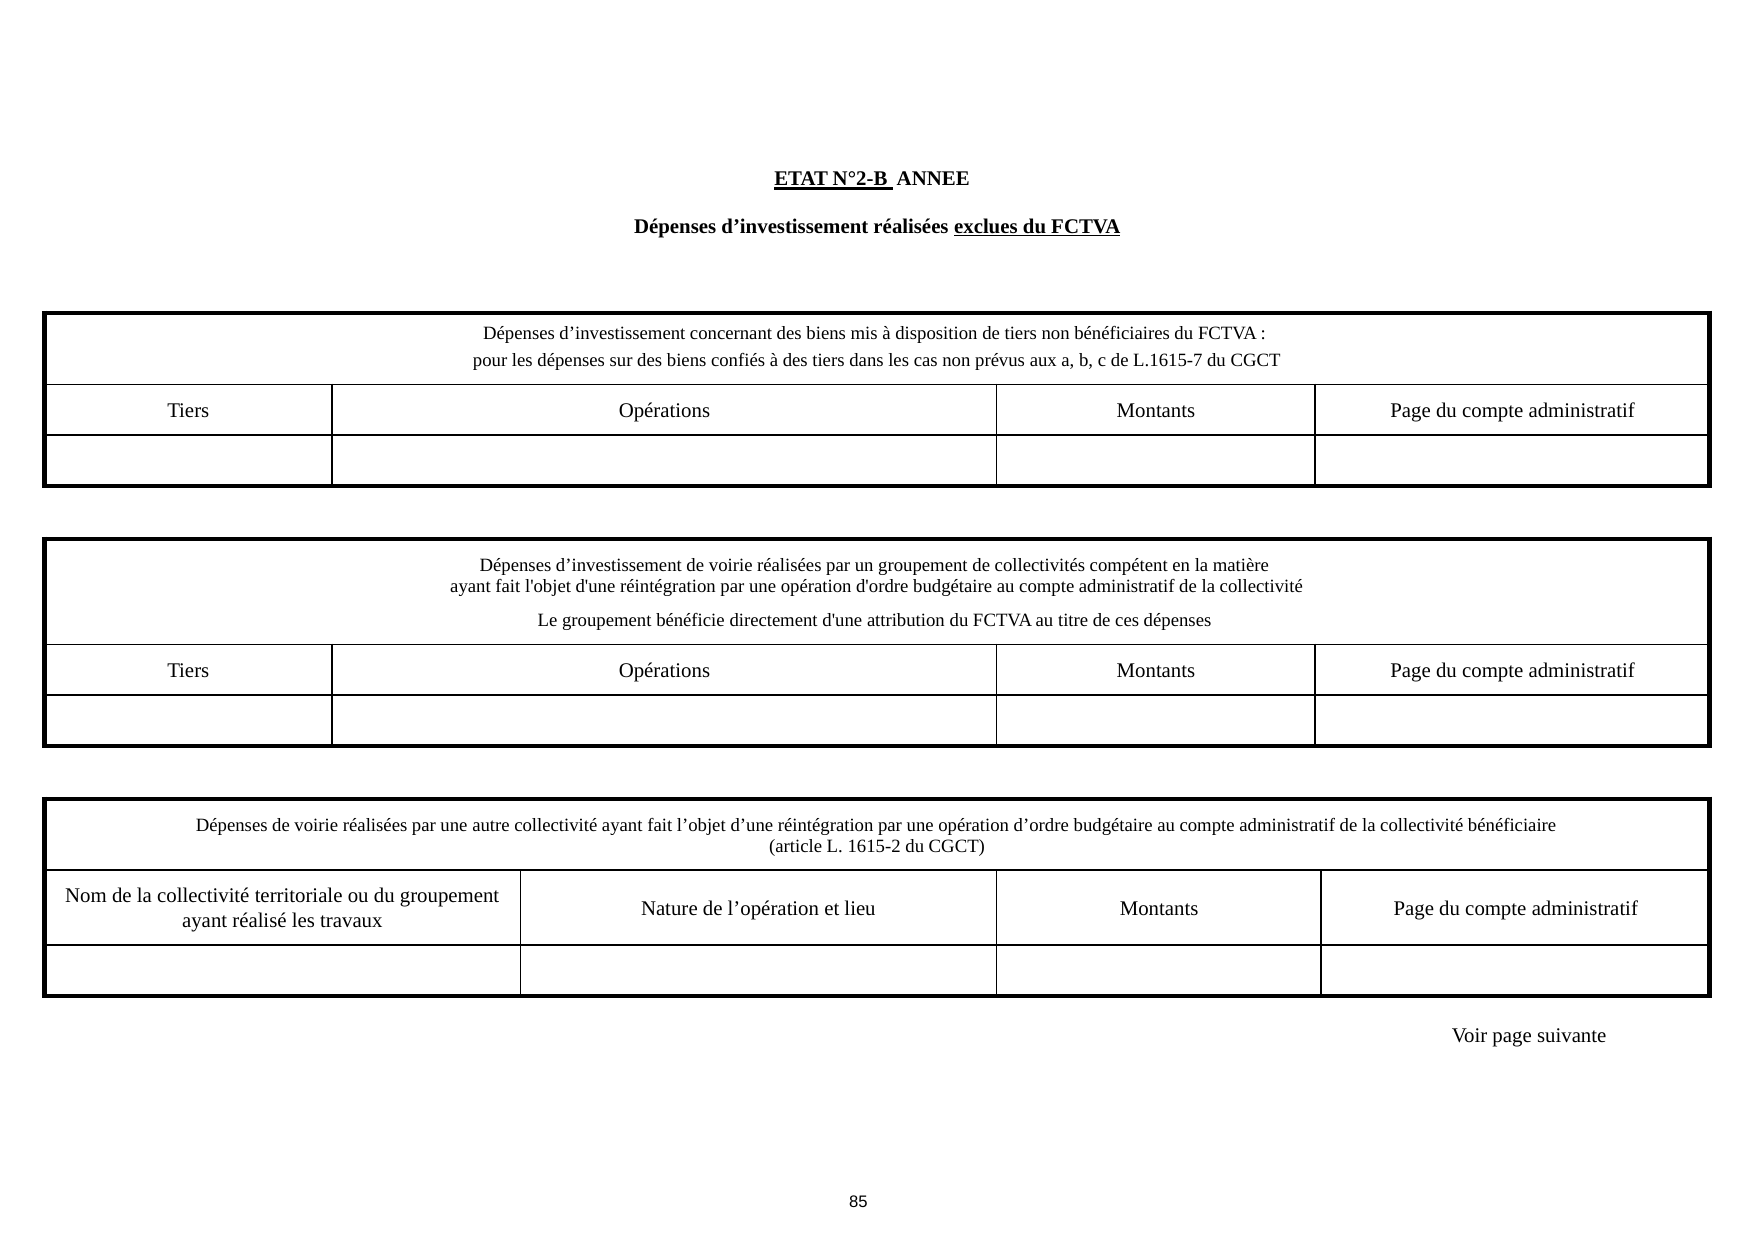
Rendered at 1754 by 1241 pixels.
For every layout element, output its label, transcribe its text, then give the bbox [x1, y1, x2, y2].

table_cell [997, 460, 1314, 484]
table_cell Montants [997, 385, 1314, 434]
table_cell [47, 460, 331, 484]
table_cell [333, 460, 996, 484]
table_cell Nom de la collectivité territoriale ou du groupement ayant réalisé les travaux [47, 871, 520, 944]
table_cell Opérations [333, 645, 996, 694]
table_cell [997, 436, 1314, 460]
table_cell [1322, 946, 1707, 970]
table_cell Tiers [47, 645, 331, 694]
table_cell [47, 720, 331, 744]
table_cell [333, 436, 996, 460]
text Dépenses d’investissement réalisées exclues du FCTVA [148, 214, 1606, 238]
table_header Dépenses d’investissement concernant des biens mis à disposition de tiers non bénéficiaires du FCTVA : pour les dépenses sur des biens confiés à des tiers dans les cas non prévus aux a, b, c de L.1615-7 du CGCT [47, 315, 1707, 383]
table_cell [47, 696, 331, 720]
table_cell [521, 970, 996, 994]
table_cell Page du compte administratif [1322, 871, 1707, 944]
table_cell Page du compte administratif [1316, 385, 1707, 434]
table_header Dépenses de voirie réalisées par une autre collectivité ayant fait l’objet d’une réintégration par une opération d’ordre budgétaire au compte administratif de la collectivité bénéficiaire (article L. 1615-2 du CGCT) [47, 801, 1707, 869]
table_cell [1322, 970, 1707, 994]
table_cell Tiers [47, 385, 331, 434]
table_cell [1316, 460, 1707, 484]
table_cell [47, 946, 520, 970]
table_cell [997, 720, 1314, 744]
table_cell Montants [997, 871, 1320, 944]
text Voir page suivante [148, 1022, 1606, 1047]
table_cell [997, 970, 1320, 994]
text ETAT N°2-B ANNEE [148, 166, 1606, 190]
table_cell Opérations [333, 385, 996, 434]
table_cell [997, 946, 1320, 970]
table_cell [1316, 720, 1707, 744]
table_header Dépenses d’investissement de voirie réalisées par un groupement de collectivités compétent en la matière ayant fait l'objet d'une réintégration par une opération d'ordre budgétaire au compte administratif de la collectivité Le groupement bénéficie directement d'une attribution du FCTVA au titre de ces dépenses [47, 541, 1707, 643]
table_cell [1316, 696, 1707, 720]
table_cell [997, 696, 1314, 720]
table_cell Page du compte administratif [1316, 645, 1707, 694]
table_cell [521, 946, 996, 970]
table_cell [333, 696, 996, 720]
table_cell Montants [997, 645, 1314, 694]
table_cell [47, 970, 520, 994]
table_cell [333, 720, 996, 744]
table_cell [47, 436, 331, 460]
table_cell [1316, 436, 1707, 460]
table_cell Nature de l’opération et lieu [521, 871, 996, 944]
